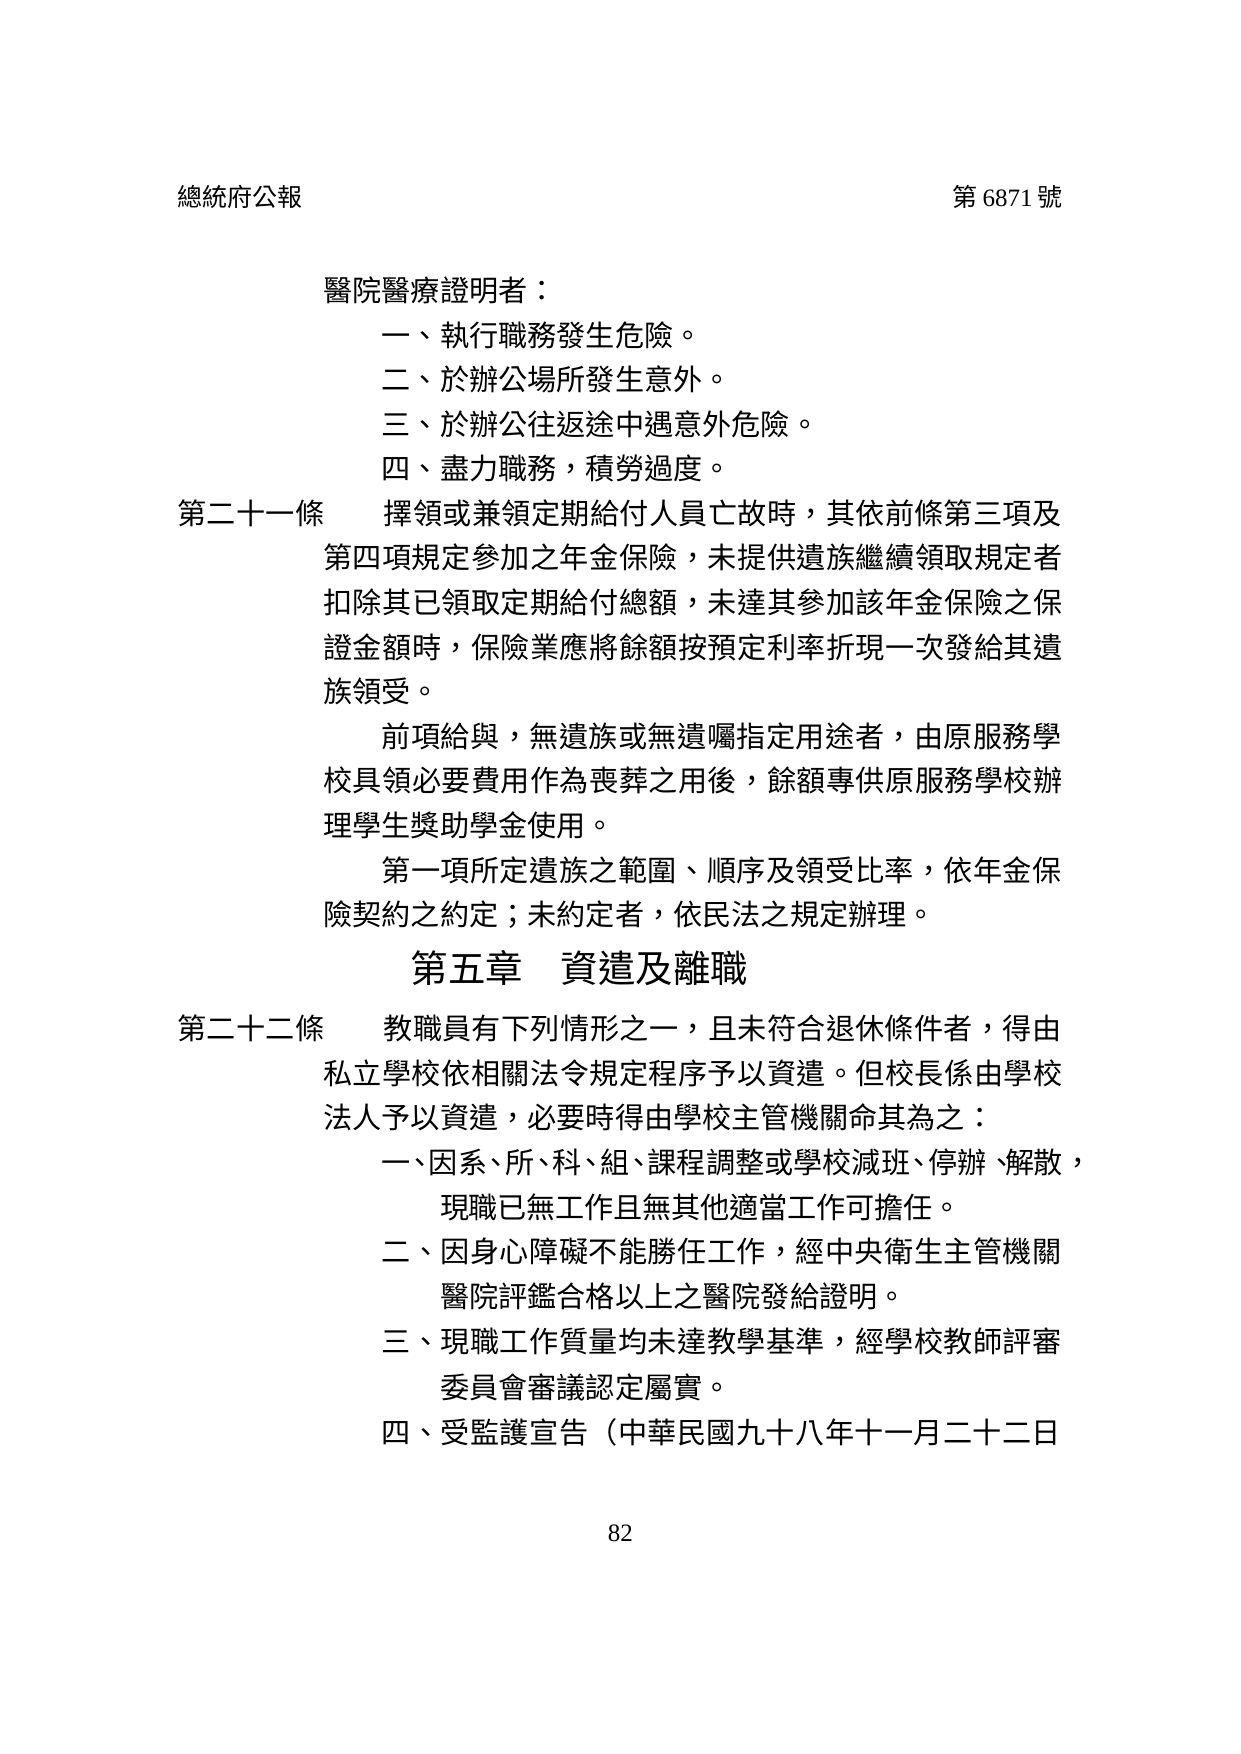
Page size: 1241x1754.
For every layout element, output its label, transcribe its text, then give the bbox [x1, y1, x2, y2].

text 前項給與，無遺族或無遺囑指定用途者，由原服務學校具領必要費用作為喪葬之用後，餘額專供原服務學校辦理學生獎助學金使用。 [323, 712, 1063, 845]
text 第五章 資遣及離職 [411, 947, 1063, 992]
text 第二十二條 教職員有下列情形之一，且未符合退休條件者，得由私立學校依相關法令規定程序予以資遣。但校長係由學校法人予以資遣，必要時得由學校主管機關命其為之： [177, 1004, 1063, 1138]
text 四、受監護宣告（中華民國九十八年十一月二十二日 [381, 1408, 1063, 1452]
text 三、現職工作質量均未達教學基準，經學校教師評審委員會審議認定屬實。 [381, 1316, 1063, 1408]
text 四、盡力職務，積勞過度。 [381, 444, 1063, 489]
text 二、於辦公場所發生意外。 [381, 355, 1063, 399]
text 三、於辦公往返途中遇意外危險。 [381, 399, 1063, 444]
text 第二十一條 擇領或兼領定期給付人員亡故時，其依前條第三項及第四項規定參加之年金保險，未提供遺族繼續領取規定者，扣除其已領取定期給付總額，未達其參加該年金保險之保證金額時，保險業應將餘額按預定利率折現一次發給其遺族領受。 [177, 489, 1063, 712]
text 第一項所定遺族之範圍、順序及領受比率，依年金保險契約之約定；未約定者，依民法之規定辦理。 [323, 845, 1063, 934]
text 醫院醫療證明者： [323, 266, 1063, 310]
text 二、因身心障礙不能勝任工作，經中央衛生主管機關醫院評鑑合格以上之醫院發給證明。 [381, 1227, 1063, 1316]
text 一、因系、所、科、組、課程調整或學校減班、停辦、解散，現職已無工作且無其他適當工作可擔任。 [381, 1138, 1063, 1227]
text 一、執行職務發生危險。 [381, 310, 1063, 355]
